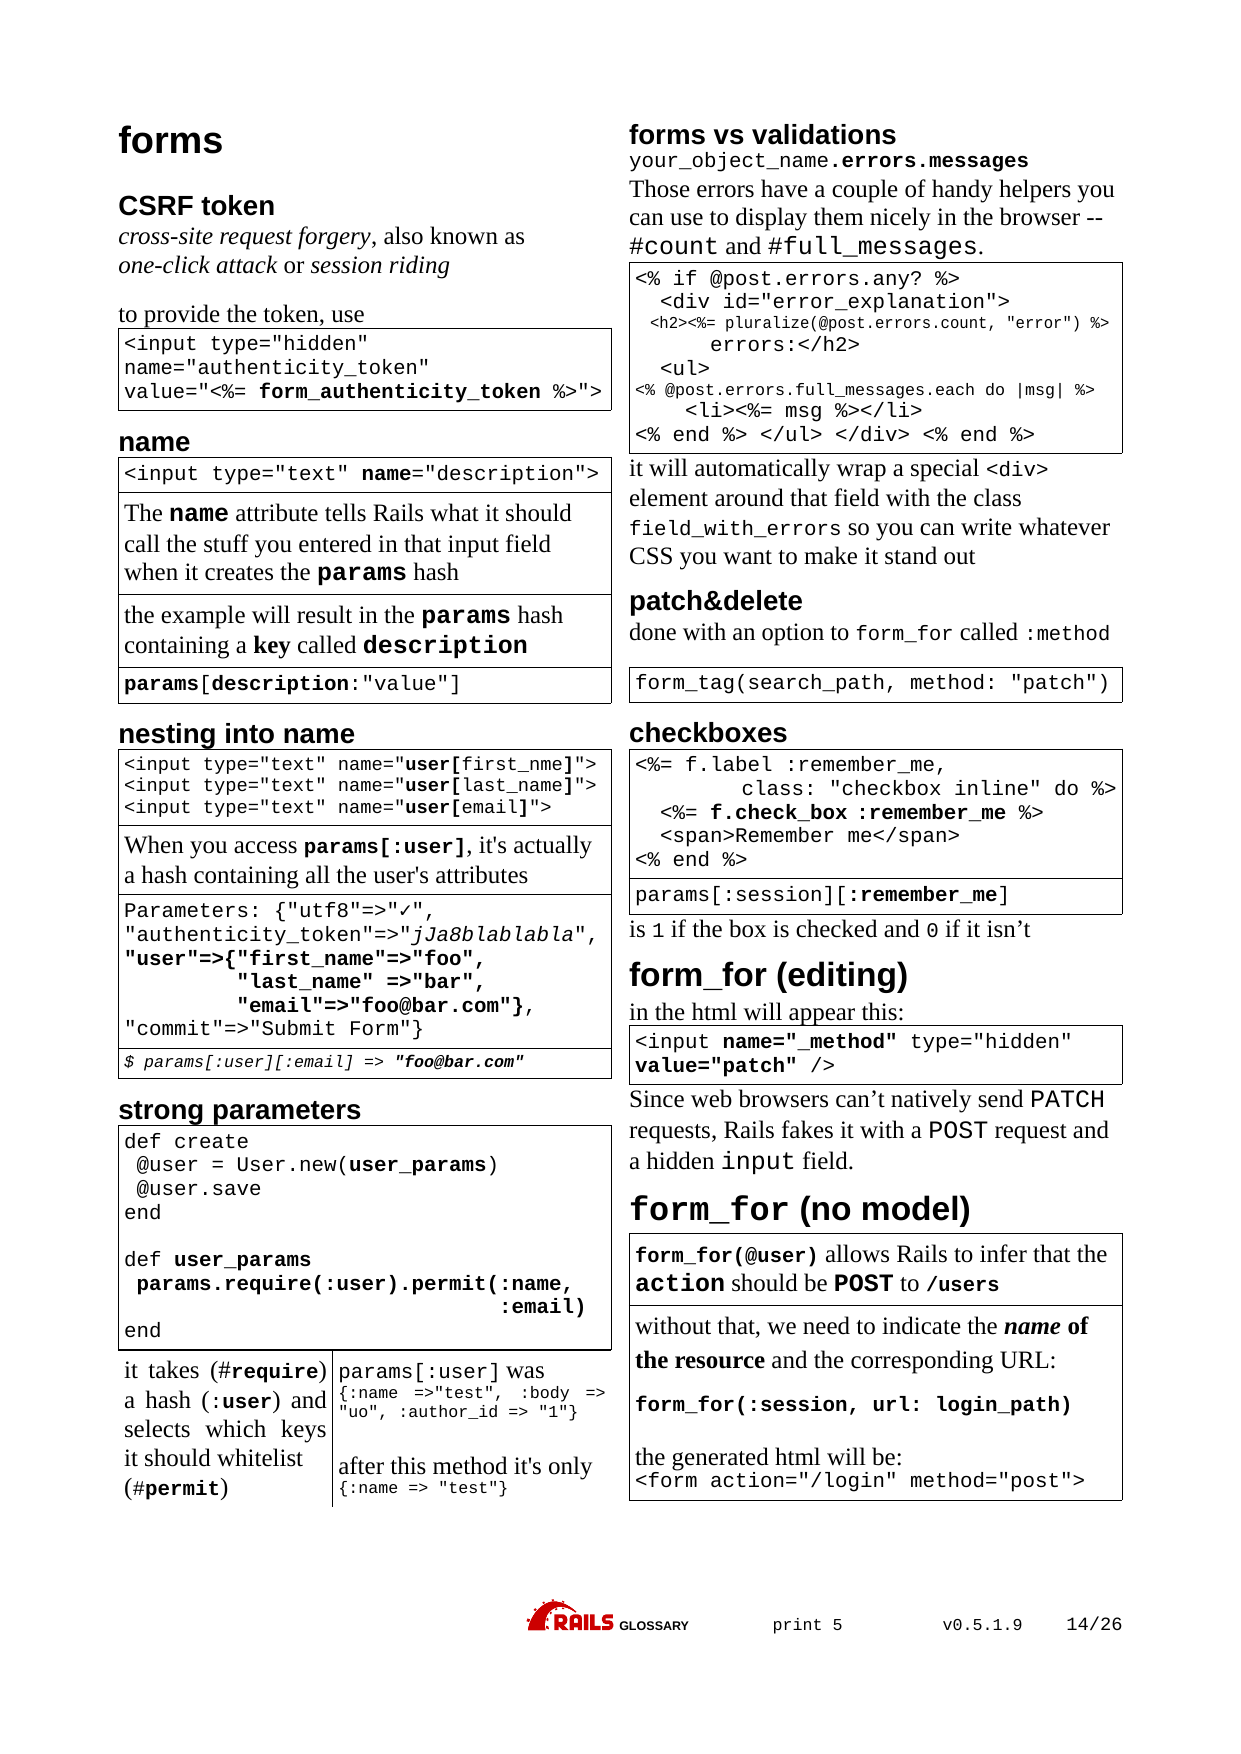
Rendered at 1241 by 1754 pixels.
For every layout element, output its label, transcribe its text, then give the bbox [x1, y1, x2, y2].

subtitle forms [118, 118, 611, 162]
text in the html will appear this: [629, 997, 1122, 1025]
subtitle patch&delete [629, 585, 1122, 617]
text your_object_name.errors.messages [629, 150, 1122, 174]
subtitle CSRF token [118, 189, 611, 221]
subtitle form_for (editing) [629, 955, 1122, 994]
table_header params[:user] was {:name =>"test", :body => "uo", :author_id => "1"} after this method it's only {:name => "test"} [333, 1351, 611, 1507]
text cross-site request forgery, also known as [118, 221, 611, 250]
subtitle strong parameters [118, 1093, 611, 1125]
subtitle nesting into name [118, 717, 611, 749]
text to provide the token, use [118, 299, 611, 327]
table_header <input type="hidden" name="authenticity_token" value="<%= form_authenticity_token %>"> [119, 329, 611, 410]
text Since web browsers can’t natively send PATCH requests, Rails fakes it with a POST request and a hidden input field. [629, 1085, 1122, 1177]
table_header def create @user = User.new(user_params) @user.save end def user_params params.require(:user).permit(:name, :email) end [119, 1126, 611, 1349]
table_header form_for(@user) allows Rails to infer that the action should be POST to /users [630, 1234, 1122, 1305]
table_cell The name attribute tells Rails what it should call the stuff you entered in that input field when it creates the params hash [119, 493, 611, 594]
subtitle name [118, 425, 611, 457]
table_header form_tag(search_path, method: "patch") [630, 668, 1122, 702]
table_header it takes (#require) a hash (:user) and selects which keys it should whitelist (#permit) [118, 1351, 332, 1507]
subtitle forms vs validations [629, 118, 1122, 150]
table_header <input type="text" name="description"> [119, 458, 611, 492]
text it will automatically wrap a special <div> element around that field with the class field_with_errors so you can write whatever CSS you want to make it stand out [629, 454, 1122, 570]
table_cell When you access params[:user], it's actually a hash containing all the user's attributes [119, 826, 611, 894]
text one-click attack or session riding [118, 250, 611, 278]
table_cell without that, we need to indicate the name of the resource and the corresponding URL: form_for(:session, url: login_path) the generated html will be: <form action="/login" method="post"> [630, 1306, 1122, 1500]
table_cell params[description:"value"] [119, 668, 611, 702]
table_header <input type="text" name="user[first_nme]"> <input type="text" name="user[last_name]"> <input type="text" name="user[email]"> [119, 750, 611, 824]
text done with an option to form_for called :method [629, 617, 1122, 646]
table_cell Parameters: {"utf8"=>"✓", "authenticity_token"=>"jJa8blablabla", "user"=>{"first_name"=>"foo", "last_name" =>"bar", "email"=>"foo@bar.com"}, "commit"=>"Submit Form"} [119, 895, 611, 1048]
table_header <%= f.label :remember_me, class: "checkbox inline" do %> <%= f.check_box :remember_me %> <span>Remember me</span> <% end %> [630, 750, 1122, 878]
table_cell $ params[:user][:email] => "foo@bar.com" [119, 1049, 611, 1078]
table_cell params[:session][:remember_me] [630, 879, 1122, 913]
table_header <% if @post.errors.any? %> <div id="error_explanation"> <h2><%= pluralize(@post.errors.count, "error") %> errors:</h2> <ul> <% @post.errors.full_messages.each do |msg| %> <li><%= msg %></li> <% end %> </ul> </div> <% end %> [630, 263, 1122, 453]
text Those errors have a couple of handy helpers you can use to display them nicely in the browser -- #count and #full_messages. [629, 174, 1122, 262]
table_header <input name="_method" type="hidden" value="patch" /> [630, 1026, 1122, 1084]
subtitle form_for (no model) [629, 1188, 1122, 1230]
text is 1 if the box is checked and 0 if it isn’t [629, 915, 1122, 943]
table_cell the example will result in the params hash containing a key called description [119, 595, 611, 667]
subtitle checkboxes [629, 717, 1122, 748]
